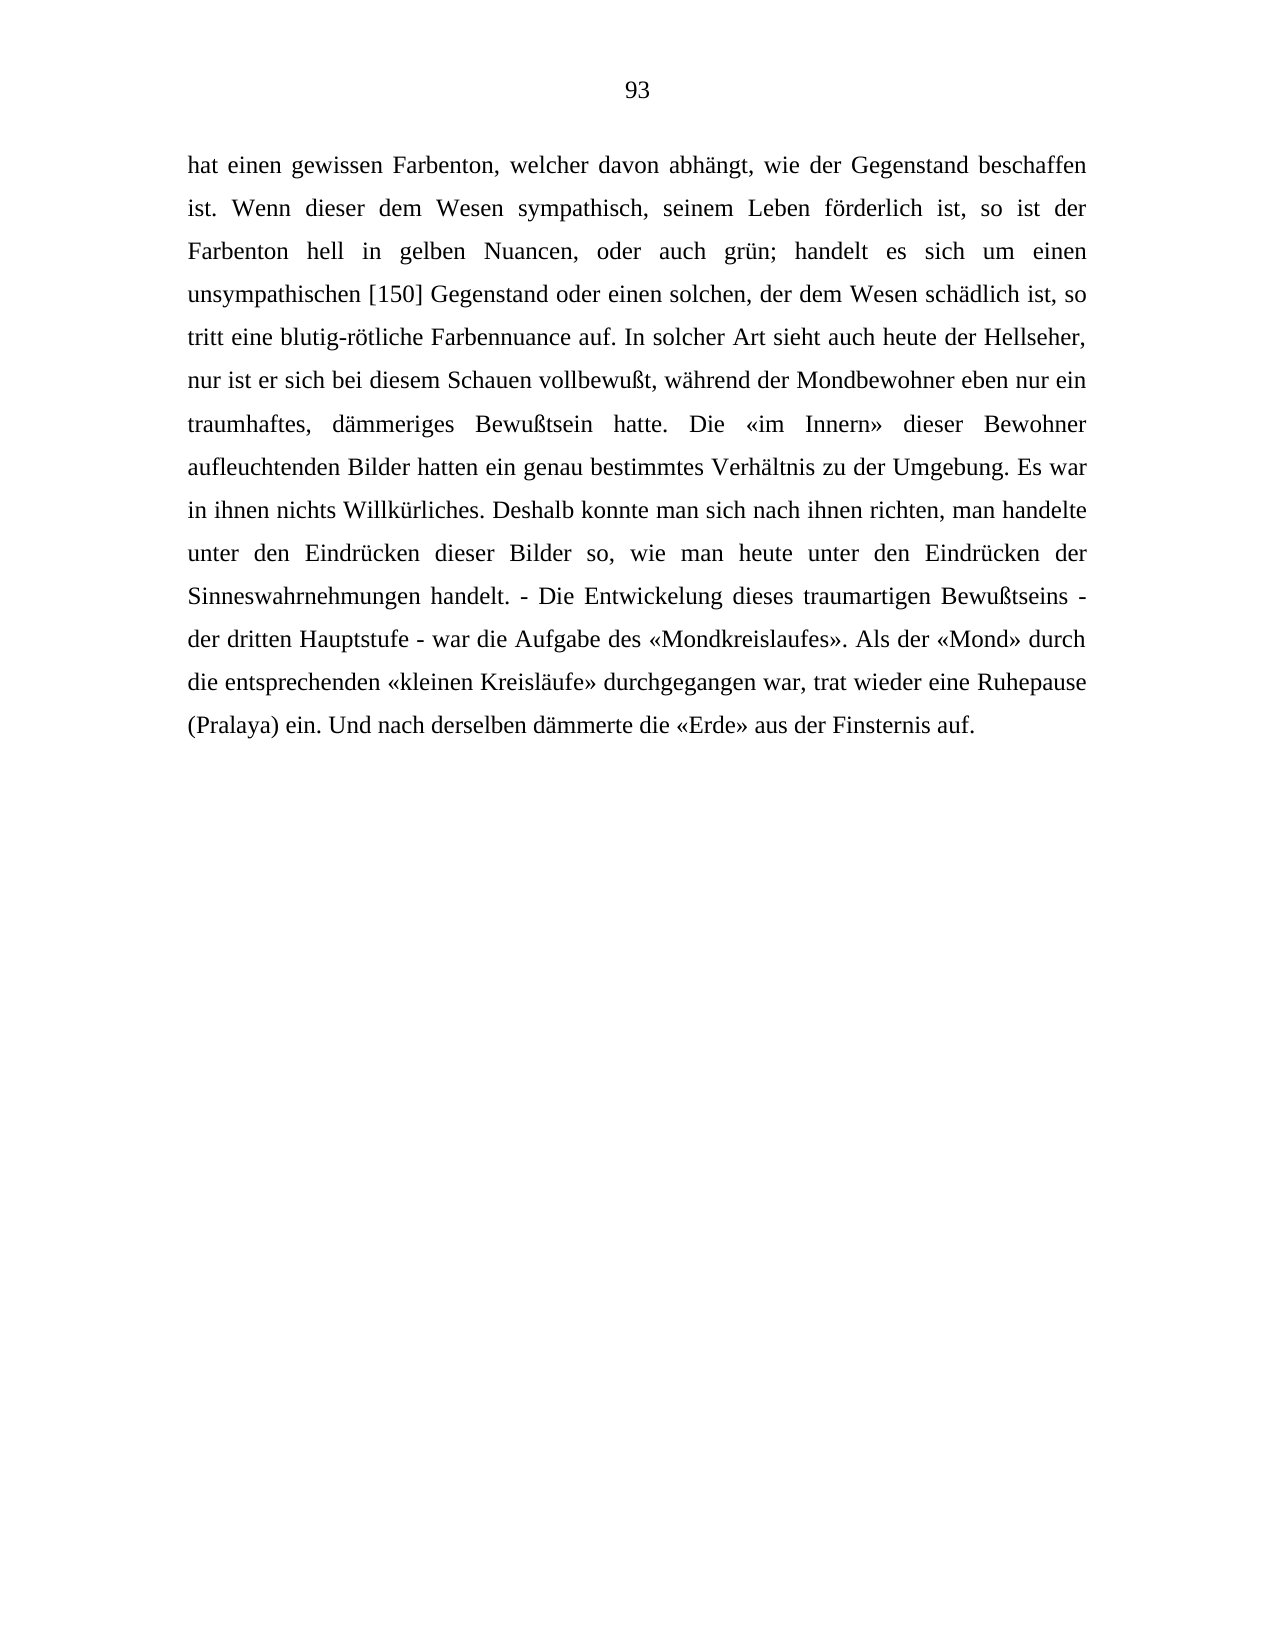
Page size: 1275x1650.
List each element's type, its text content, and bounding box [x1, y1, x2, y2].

text hat einen gewissen Farbenton, welcher davon abhängt, wie der Gegenstand beschaffen ist. Wenn dieser dem Wesen sympathisch, seinem Leben förderlich ist, so ist der Farbenton hell in gelben Nuancen, oder auch grün; handelt es sich um einen unsympathischen [150] Gegenstand oder einen solchen, der dem Wesen schädlich ist, so tritt eine blutig-rötliche Farbennuance auf. In solcher Art sieht auch heute der Hellseher, nur ist er sich bei diesem Schauen vollbewußt, während der Mondbewohner eben nur ein traumhaftes, dämmeriges Bewußtsein hatte. Die «im Innern» dieser Bewohner aufleuchtenden Bilder hatten ein genau bestimmtes Verhältnis zu der Umgebung. Es war in ihnen nichts Willkürliches. Deshalb konnte man sich nach ihnen richten, man handelte unter den Eindrücken dieser Bilder so, wie man heute unter den Eindrücken der Sinneswahrnehmungen handelt. - Die Entwickelung dieses traumartigen Bewußtseins - der dritten Hauptstufe - war die Aufgabe des «Mondkreislaufes». Als der «Mond» durch die entsprechenden «kleinen Kreisläufe» durchgegangen war, trat wieder eine Ruhepause (Pralaya) ein. Und nach derselben dämmerte die «Erde» aus der Finsternis auf. [187, 150, 1087, 739]
